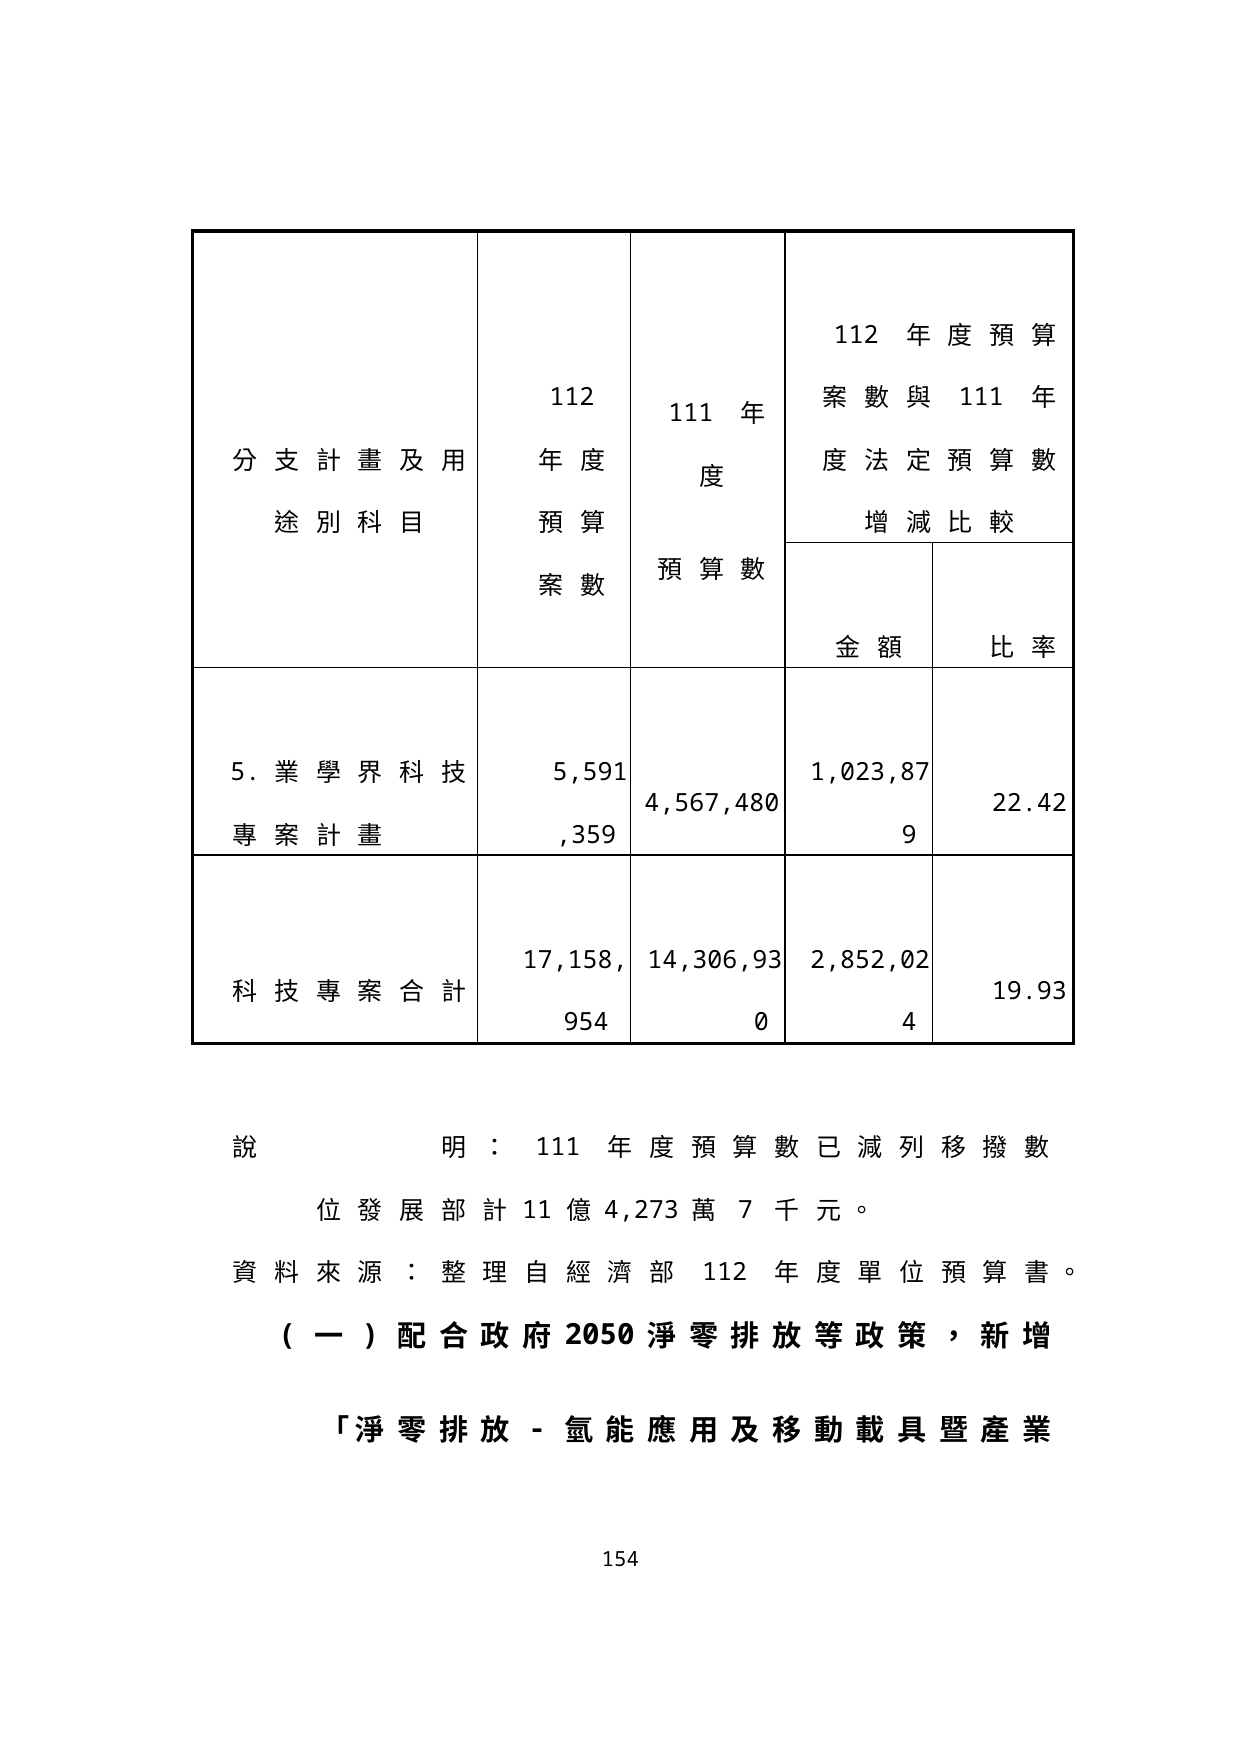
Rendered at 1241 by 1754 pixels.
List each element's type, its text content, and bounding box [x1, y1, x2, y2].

text 資料來源：整理自經濟部112年度單位預算書。 [185, 1229, 1058, 1292]
table_cell 5.業學界科技專案計畫 [194, 668, 477, 854]
table_cell 4,567,480 [631, 668, 784, 854]
table_cell 金額 [786, 543, 932, 667]
table_cell 14,306,930 [631, 856, 784, 1042]
table_cell 22.42 [933, 668, 1072, 854]
table_cell 比率 [933, 543, 1072, 667]
table_cell 2,852,024 [786, 856, 932, 1042]
table_cell 1,023,879 [786, 668, 932, 854]
text (一)配合政府2050淨零排放等政策，新增「淨零排放-氫能應用及移動載具暨產業 [242, 1292, 1058, 1479]
table_cell 17,158,954 [478, 856, 630, 1042]
table_header 分支計畫及用途別科目 [194, 233, 477, 667]
text 說 明：111年度預算數已減列移撥數位發展部計11億4,273萬7千元。 [185, 1104, 1058, 1229]
table_cell 科技專案合計 [194, 856, 477, 1042]
table_cell 19.93 [933, 856, 1072, 1042]
table_header 111年度 預算數 [631, 233, 784, 667]
table_header 112年度 預算案數 [478, 233, 630, 667]
table_cell 5,591,359 [478, 668, 630, 854]
table_header 112年度預算案數與111年度法定預算數增減比較 [786, 233, 1072, 542]
